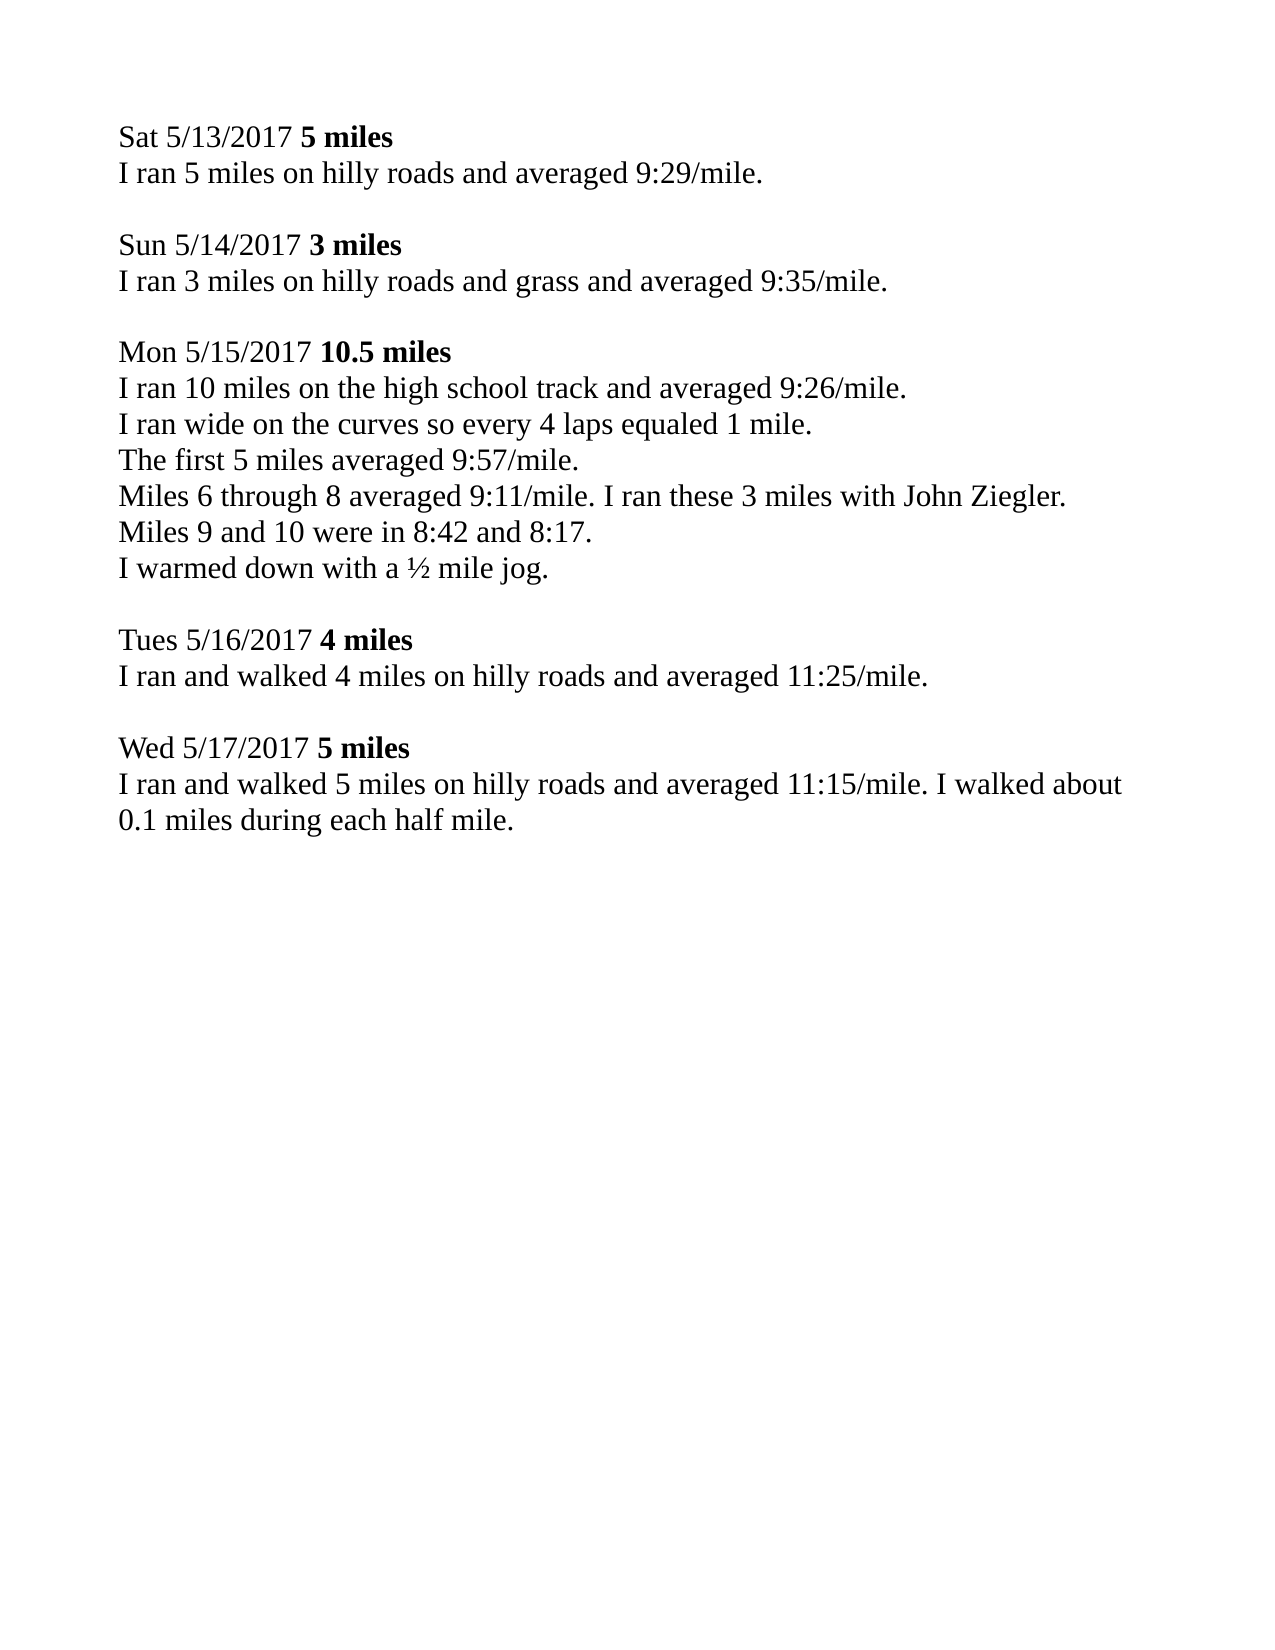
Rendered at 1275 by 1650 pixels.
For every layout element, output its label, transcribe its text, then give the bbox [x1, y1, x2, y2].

text I ran and walked 4 miles on hilly roads and averaged 11:25/mile. [118, 657, 1157, 693]
text I ran and walked 5 miles on hilly roads and averaged 11:15/mile. I walked about 0.1 miles during each half mile. [118, 765, 1157, 837]
text I ran 5 miles on hilly roads and averaged 9:29/mile. [118, 154, 1157, 190]
text Sun 5/14/2017 3 miles [118, 226, 1157, 262]
text Tues 5/16/2017 4 miles [118, 621, 1157, 657]
text Miles 9 and 10 were in 8:42 and 8:17. [118, 513, 1157, 549]
text I ran wide on the curves so every 4 laps equaled 1 mile. [118, 406, 1157, 442]
text I ran 3 miles on hilly roads and grass and averaged 9:35/mile. [118, 262, 1157, 298]
text Miles 6 through 8 averaged 9:11/mile. I ran these 3 miles with John Ziegler. [118, 477, 1157, 513]
text I warmed down with a ½ mile jog. [118, 549, 1157, 585]
text Mon 5/15/2017 10.5 miles [118, 334, 1157, 370]
text I ran 10 miles on the high school track and averaged 9:26/mile. [118, 370, 1157, 406]
text Sat 5/13/2017 5 miles [118, 118, 1157, 154]
text The first 5 miles averaged 9:57/mile. [118, 442, 1157, 477]
text Wed 5/17/2017 5 miles [118, 729, 1157, 765]
